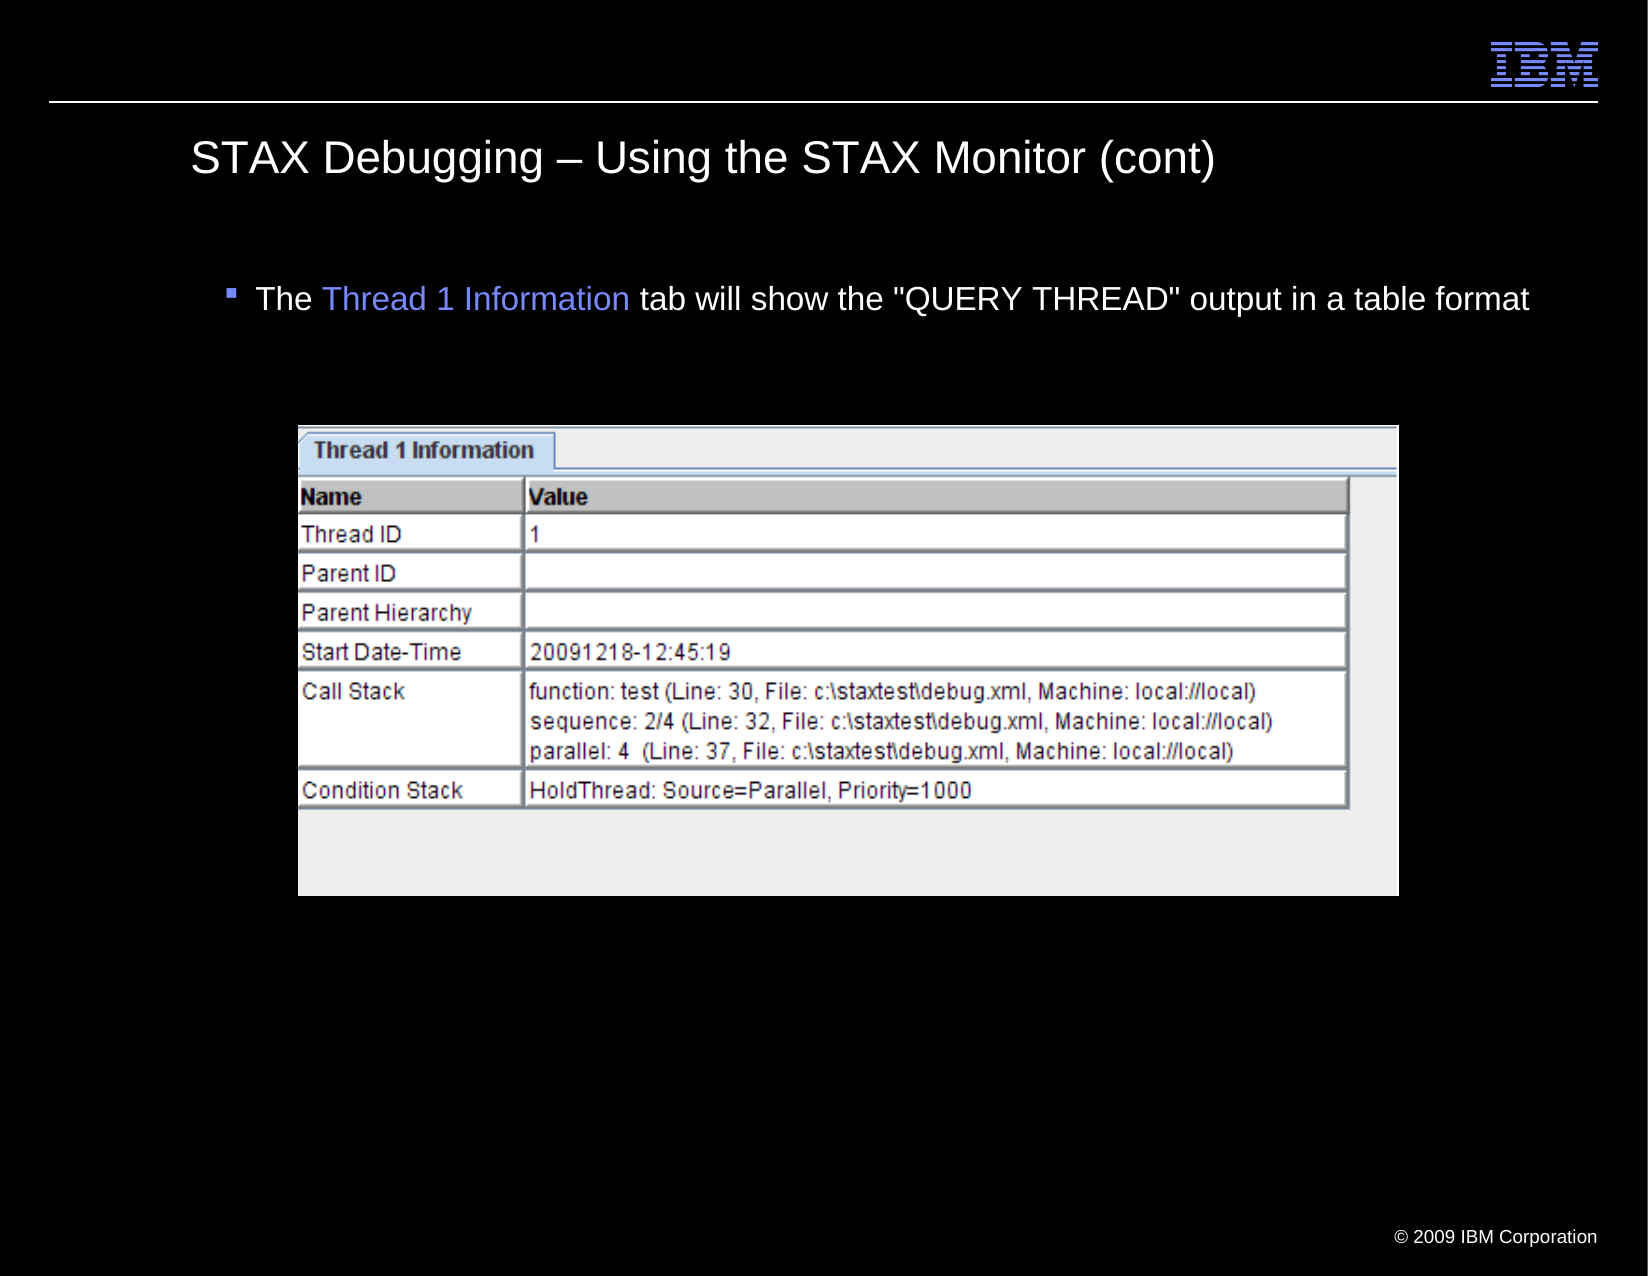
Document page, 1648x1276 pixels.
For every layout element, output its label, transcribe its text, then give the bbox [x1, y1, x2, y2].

list The Thread 1 Information tab will show the "QUERY THREAD" output in a table format [207, 269, 1599, 430]
picture [298, 425, 1399, 896]
text_box STAX Debugging – Using the STAX Monitor (cont) [173, 125, 1648, 218]
picture [1491, 42, 1598, 87]
